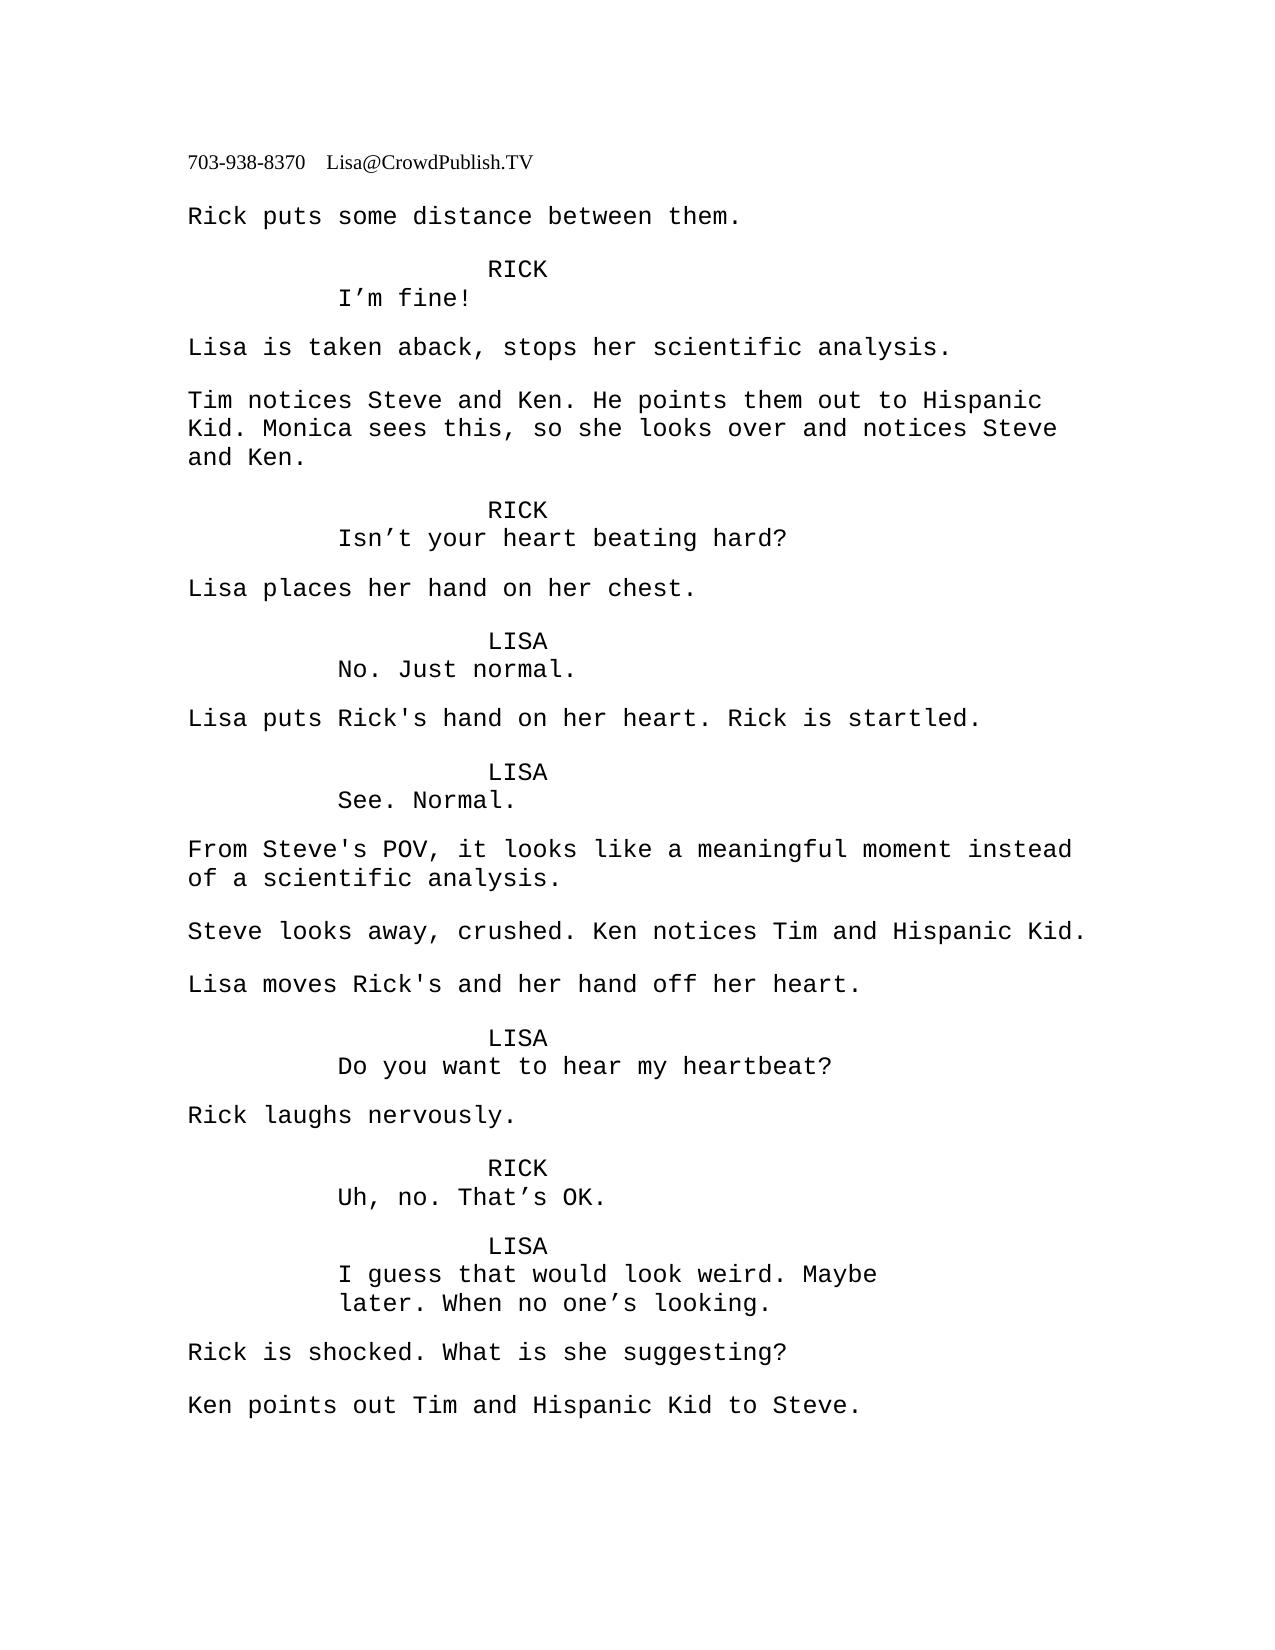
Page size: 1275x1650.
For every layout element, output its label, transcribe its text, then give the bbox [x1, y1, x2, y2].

text Rick is shocked. What is she suggesting? [187, 1339, 1087, 1368]
text Rick puts some distance between them. [187, 203, 1087, 232]
text LISA [187, 1233, 1087, 1262]
text I’m fine! [337, 285, 937, 313]
text RICK [187, 498, 1087, 526]
text RICK [187, 257, 1087, 285]
text Rick laughs nervously. [187, 1103, 1087, 1131]
text See. Normal. [337, 788, 937, 816]
text Lisa is taken aback, stops her scientific analysis. [187, 334, 1087, 363]
text No. Just normal. [337, 657, 937, 685]
text Do you want to hear my heartbeat? [337, 1053, 937, 1082]
text RICK [187, 1156, 1087, 1184]
text LISA [187, 1025, 1087, 1053]
text Tim notices Steve and Ken. He points them out to Hispanic Kid. Monica sees this, so she looks over and notices Steve and Ken. [187, 388, 1087, 473]
text Lisa moves Rick's and her hand off her heart. [187, 972, 1087, 1000]
text Uh, no. That’s OK. [337, 1184, 937, 1213]
text From Steve's POV, it looks like a meaningful moment instead of a scientific analysis. [187, 837, 1087, 893]
text Ken points out Tim and Hispanic Kid to Steve. [187, 1393, 1087, 1421]
text LISA [187, 759, 1087, 788]
text Lisa places her hand on her chest. [187, 575, 1087, 603]
text Isn’t your heart beating hard? [337, 526, 937, 554]
text LISA [187, 628, 1087, 657]
text Steve looks away, crushed. Ken notices Tim and Hispanic Kid. [187, 918, 1087, 947]
text Lisa puts Rick's hand on her heart. Rick is startled. [187, 706, 1087, 734]
text I guess that would look weird. Maybe later. When no one’s looking. [337, 1262, 937, 1318]
